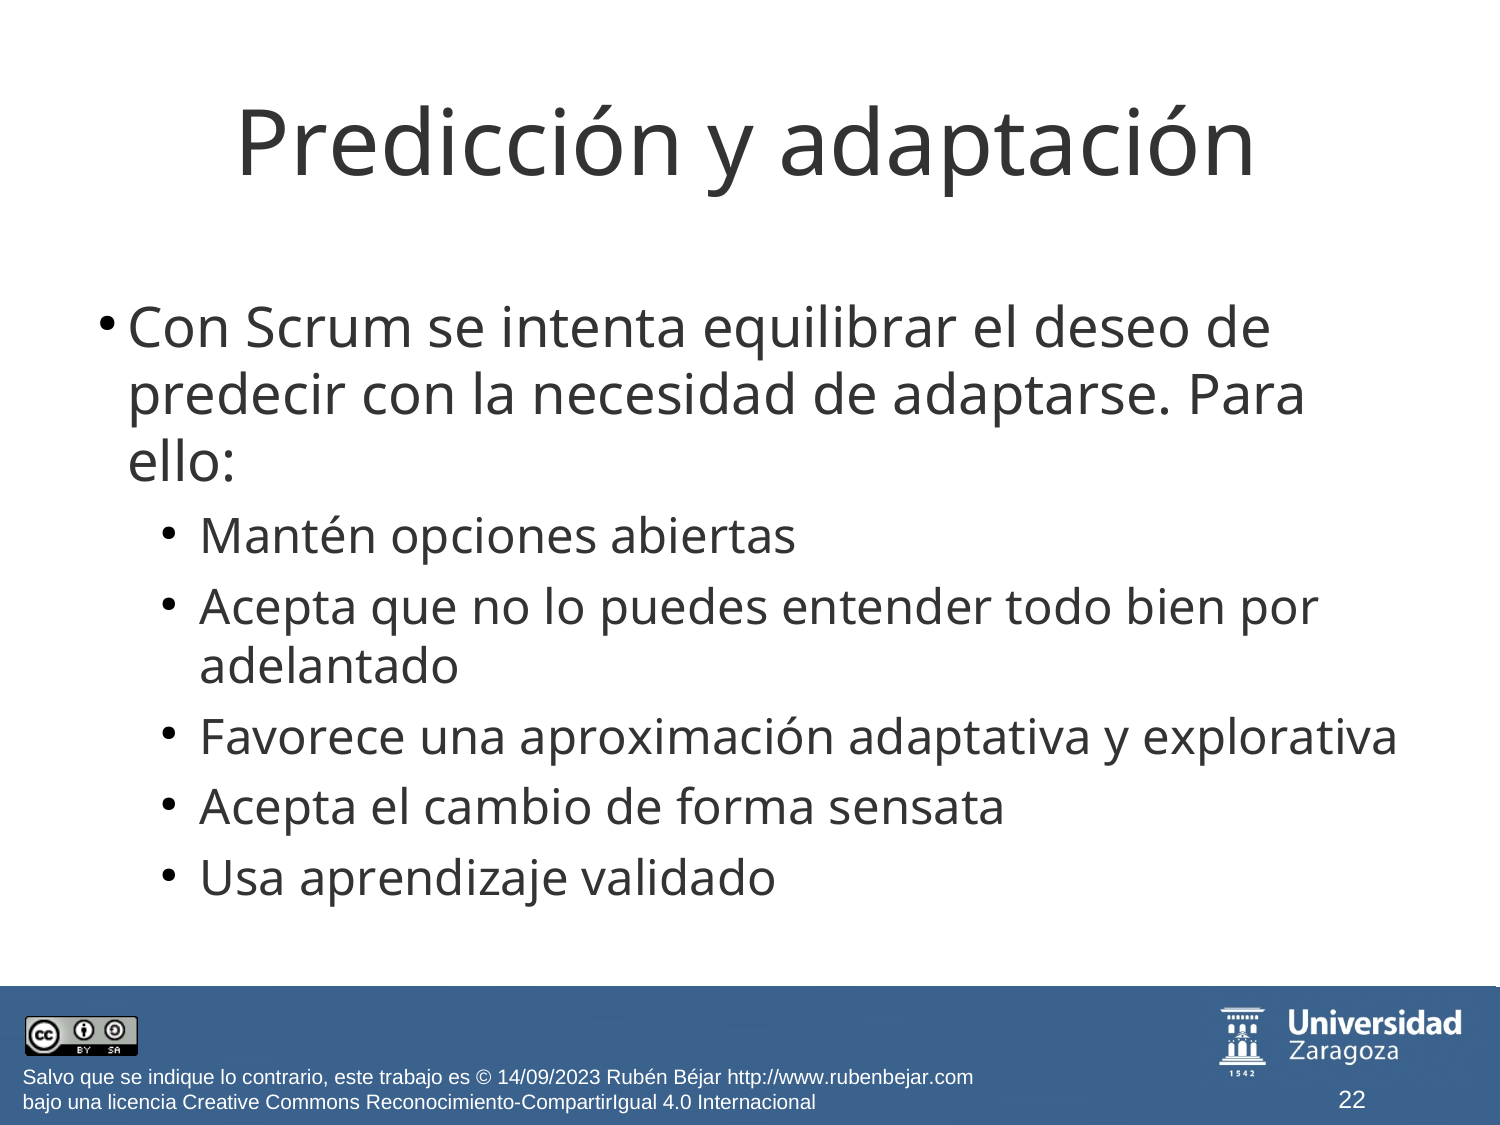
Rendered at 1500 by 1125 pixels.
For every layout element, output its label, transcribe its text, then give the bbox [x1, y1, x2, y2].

list Con Scrum se intenta equilibrar el deseo de predecir con la necesidad de adaptarse. Para ello: Mantén opciones abiertas Acepta que no lo puedes entender todo bien por adelantado Favorece una aproximación adaptativa y explorativa Acepta el cambio de forma sensata Usa aprendizaje validado [82, 283, 1418, 957]
title Predicción y adaptación [74, 21, 1420, 257]
picture [0, 986, 1500, 1125]
